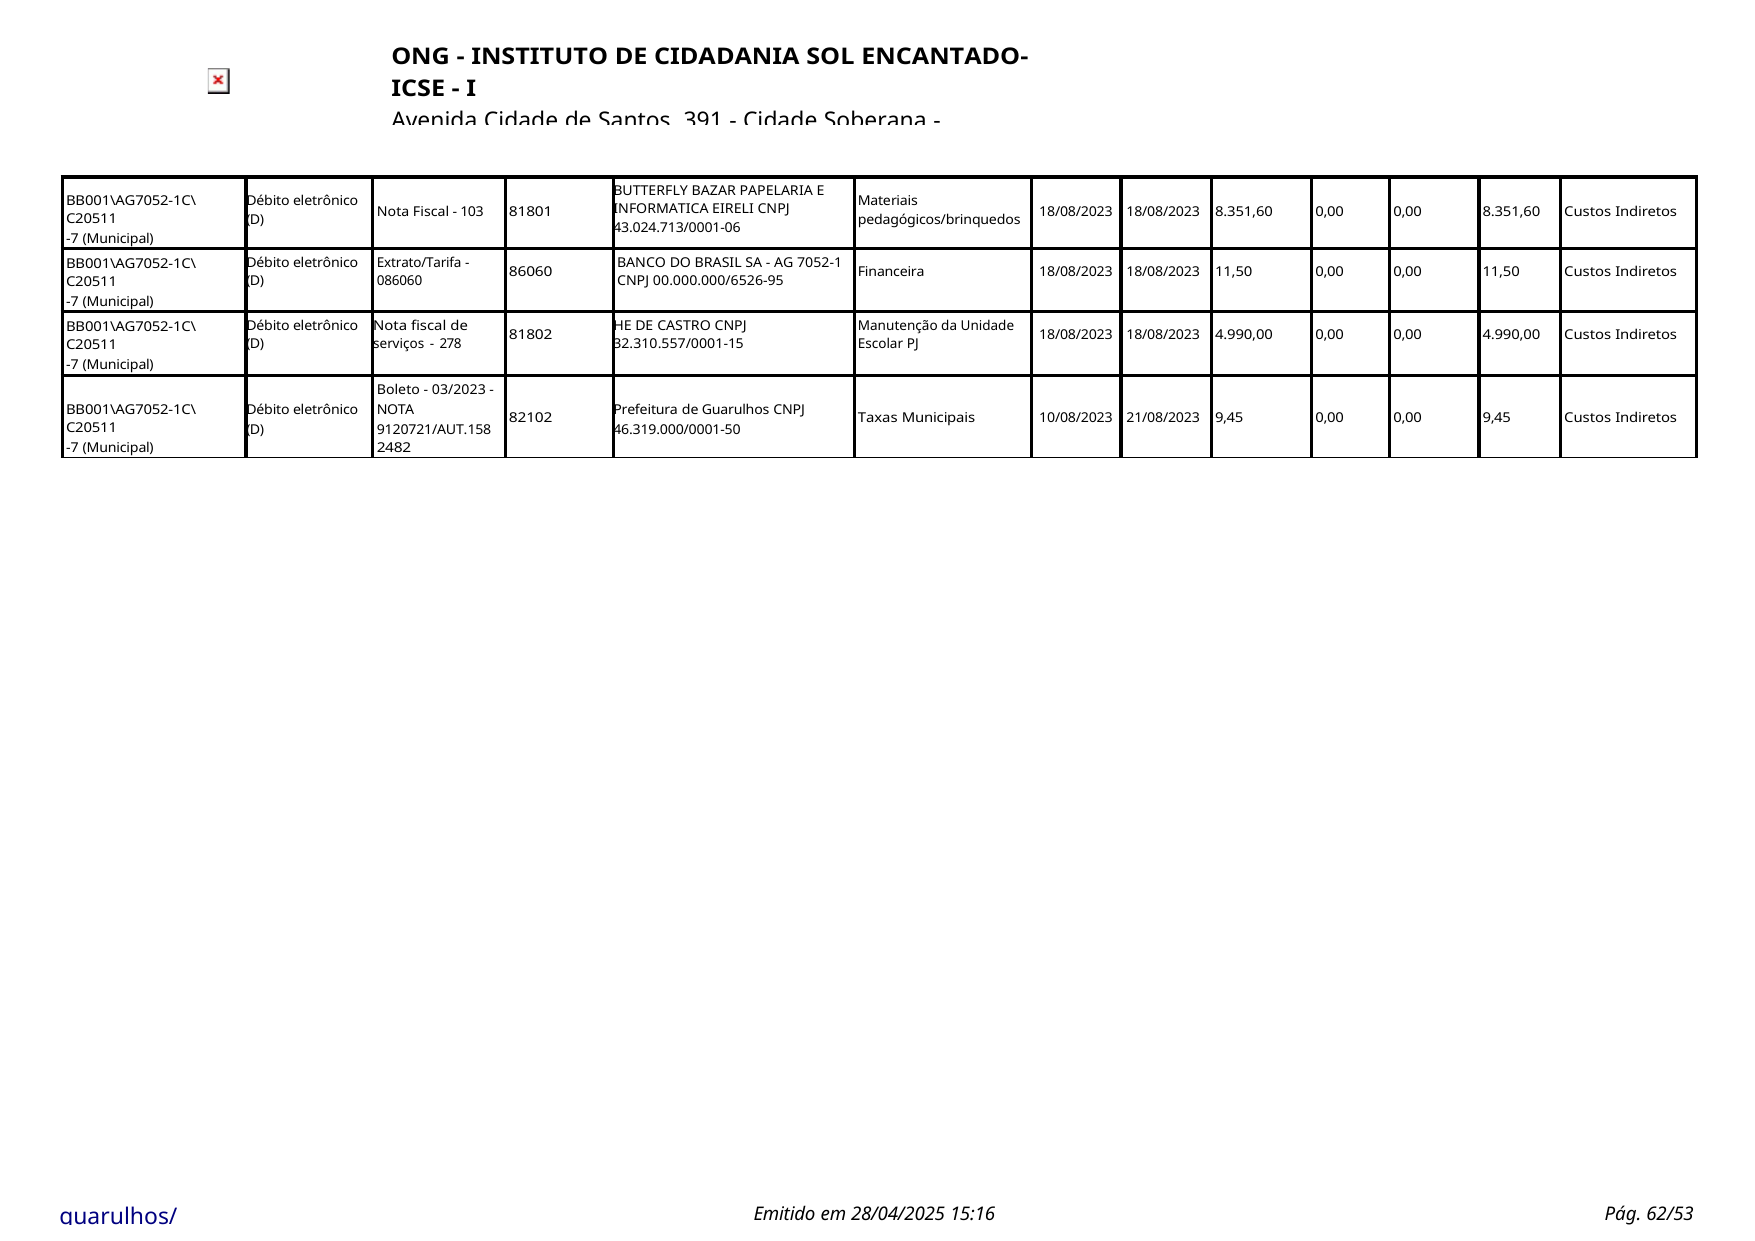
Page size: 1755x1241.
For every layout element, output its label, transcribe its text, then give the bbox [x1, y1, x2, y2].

table_cell 10/08/2023 [1033, 377, 1119, 456]
table_cell 18/08/2023 [1033, 313, 1119, 373]
table_cell 8.351,60 [1213, 179, 1310, 247]
table_cell 18/08/2023 [1123, 250, 1210, 310]
table_cell 9,45 [1481, 377, 1559, 456]
table_cell Débito eletrônico (D) [248, 313, 371, 373]
table_cell 8.351,60 [1481, 179, 1559, 247]
table_cell 9,45 [1213, 377, 1310, 456]
table_cell 81802 [507, 313, 612, 373]
table_cell BB001\AG7052-1C\C20511 -7 (Municipal) [64, 377, 244, 456]
table_cell 0,00 [1391, 377, 1477, 456]
table_cell BUTTERFLY BAZAR PAPELARIA E INFORMATICA EIRELI CNPJ 43.024.713/0001-06 [615, 179, 853, 247]
table_cell Custos Indiretos [1562, 377, 1695, 456]
table_cell 0,00 [1313, 313, 1388, 373]
table_cell 18/08/2023 [1033, 250, 1119, 310]
table_cell Custos Indiretos [1562, 250, 1695, 310]
table_cell 4.990,00 [1213, 313, 1310, 373]
table_cell HE DE CASTRO CNPJ 32.310.557/0001-15 [615, 313, 853, 373]
table_cell Nota ﬁscal de serviços - 278 [374, 313, 504, 373]
table_cell 0,00 [1313, 250, 1388, 310]
table_cell Débito eletrônico (D) [248, 250, 371, 310]
table_cell Nota Fiscal - 103 [374, 179, 504, 247]
table_cell 18/08/2023 [1123, 313, 1210, 373]
table_cell BB001\AG7052-1C\C20511 -7 (Municipal) [64, 179, 244, 247]
table_cell Prefeitura de Guarulhos CNPJ 46.319.000/0001-50 [615, 377, 853, 456]
table_cell 21/08/2023 [1123, 377, 1210, 456]
table_cell 18/08/2023 [1123, 179, 1210, 247]
table_cell Custos Indiretos [1562, 313, 1695, 373]
table_cell BANCO DO BRASIL SA - AG 7052-1 CNPJ 00.000.000/6526-95 [615, 250, 853, 310]
table_cell 0,00 [1391, 179, 1477, 247]
table_cell BB001\AG7052-1C\C20511 -7 (Municipal) [64, 313, 244, 373]
table_cell Débito eletrônico (D) [248, 377, 371, 456]
table_cell 18/08/2023 [1033, 179, 1119, 247]
table_cell 11,50 [1213, 250, 1310, 310]
table_cell 0,00 [1391, 313, 1477, 373]
table_cell BB001\AG7052-1C\C20511 -7 (Municipal) [64, 250, 244, 310]
table_cell Financeira [856, 250, 1030, 310]
table_cell Extrato/Tarifa - 086060 [374, 250, 504, 310]
table_cell 0,00 [1313, 377, 1388, 456]
table_cell 81801 [507, 179, 612, 247]
table_cell 82102 [507, 377, 612, 456]
table_cell Boleto - 03/2023 - NOTA 9120721/AUT.158 2482 [374, 377, 504, 456]
table_cell 0,00 [1391, 250, 1477, 310]
table_cell 4.990,00 [1481, 313, 1559, 373]
table_cell 0,00 [1313, 179, 1388, 247]
table_cell Débito eletrônico (D) [248, 179, 371, 247]
table_cell Taxas Municipais [856, 377, 1030, 456]
table_cell 86060 [507, 250, 612, 310]
table_cell Custos Indiretos [1562, 179, 1695, 247]
table_cell 11,50 [1481, 250, 1559, 310]
table_cell Materiais pedagógicos/brinquedos [856, 179, 1030, 247]
table_cell Manutenção da Unidade Escolar PJ [856, 313, 1030, 373]
